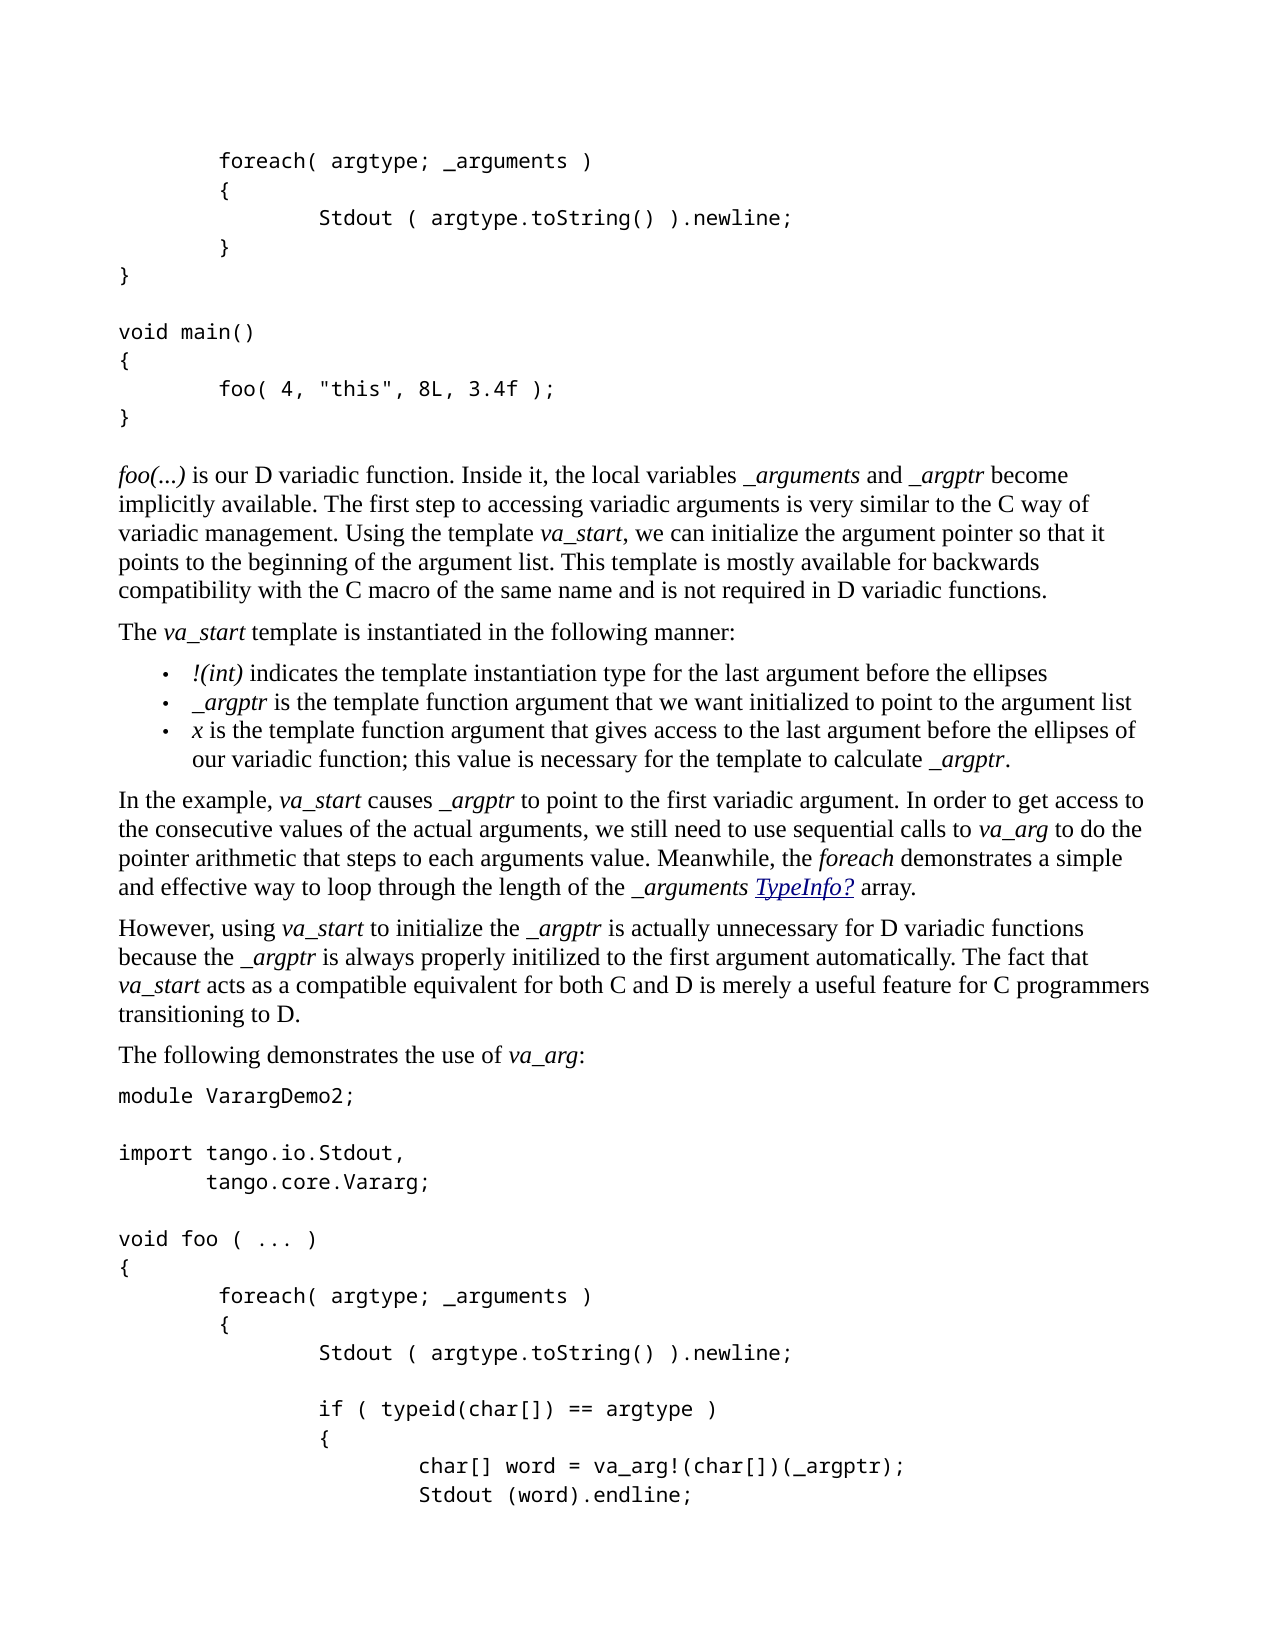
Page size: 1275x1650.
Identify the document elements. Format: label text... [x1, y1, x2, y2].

text foreach( argtype; _arguments ) [118, 147, 1157, 175]
text { [118, 346, 1157, 374]
text if ( typeid(char[]) == argtype ) [118, 1394, 1157, 1423]
list !(int) indicates the template instantiation type for the last argument before the ellipses [162, 658, 1157, 687]
text In the example, va_start causes _argptr to point to the first variadic argument. In order to get access to the consecutive values of the actual arguments, we still need to use sequential calls to va_arg to do the pointer arithmetic that steps to each arguments value. Meanwhile, the foreach demonstrates a simple and effective way to loop through the length of the _arguments TypeInfo? array. [118, 785, 1157, 900]
text The va_start template is instantiated in the following manner: [118, 617, 1157, 645]
text However, using va_start to initialize the _argptr is actually unnecessary for D variadic functions because the _argptr is always properly initilized to the first argument automatically. The fact that va_start acts as a compatible equivalent for both C and D is merely a useful feature for C programmers transitioning to D. [118, 913, 1157, 1028]
text } [118, 232, 1157, 260]
list _argptr is the template function argument that we want initialized to point to the argument list [162, 687, 1157, 715]
text Stdout ( argtype.toString() ).newline; [118, 203, 1157, 232]
text void foo ( ... ) [118, 1224, 1157, 1252]
text tango.core.Vararg; [118, 1167, 1157, 1195]
text Stdout ( argtype.toString() ).newline; [118, 1338, 1157, 1366]
text foo( 4, "this", 8L, 3.4f ); [118, 374, 1157, 402]
text module VarargDemo2; [118, 1082, 1157, 1110]
text Stdout (word).endline; [118, 1480, 1157, 1508]
text The following demonstrates the use of va_arg: [118, 1040, 1157, 1069]
text { [118, 1252, 1157, 1281]
text char[] word = va_arg!(char[])(_argptr); [118, 1451, 1157, 1480]
text foo(...) is our D variadic function. Inside it, the local variables _arguments and _argptr become implicitly available. The first step to accessing variadic arguments is very similar to the C way of variadic management. Using the template va_start, we can initialize the argument pointer so that it points to the beginning of the argument list. This template is mostly available for backwards compatibility with the C macro of the same name and is not required in D variadic functions. [118, 460, 1157, 604]
text void main() [118, 317, 1157, 346]
text } [118, 260, 1157, 289]
text { [118, 1309, 1157, 1338]
text foreach( argtype; _arguments ) [118, 1281, 1157, 1309]
text { [118, 175, 1157, 203]
text } [118, 402, 1157, 431]
text import tango.io.Stdout, [118, 1138, 1157, 1167]
text { [118, 1423, 1157, 1451]
list x is the template function argument that gives access to the last argument before the ellipses of our variadic function; this value is necessary for the template to calculate _argptr. [162, 715, 1157, 773]
